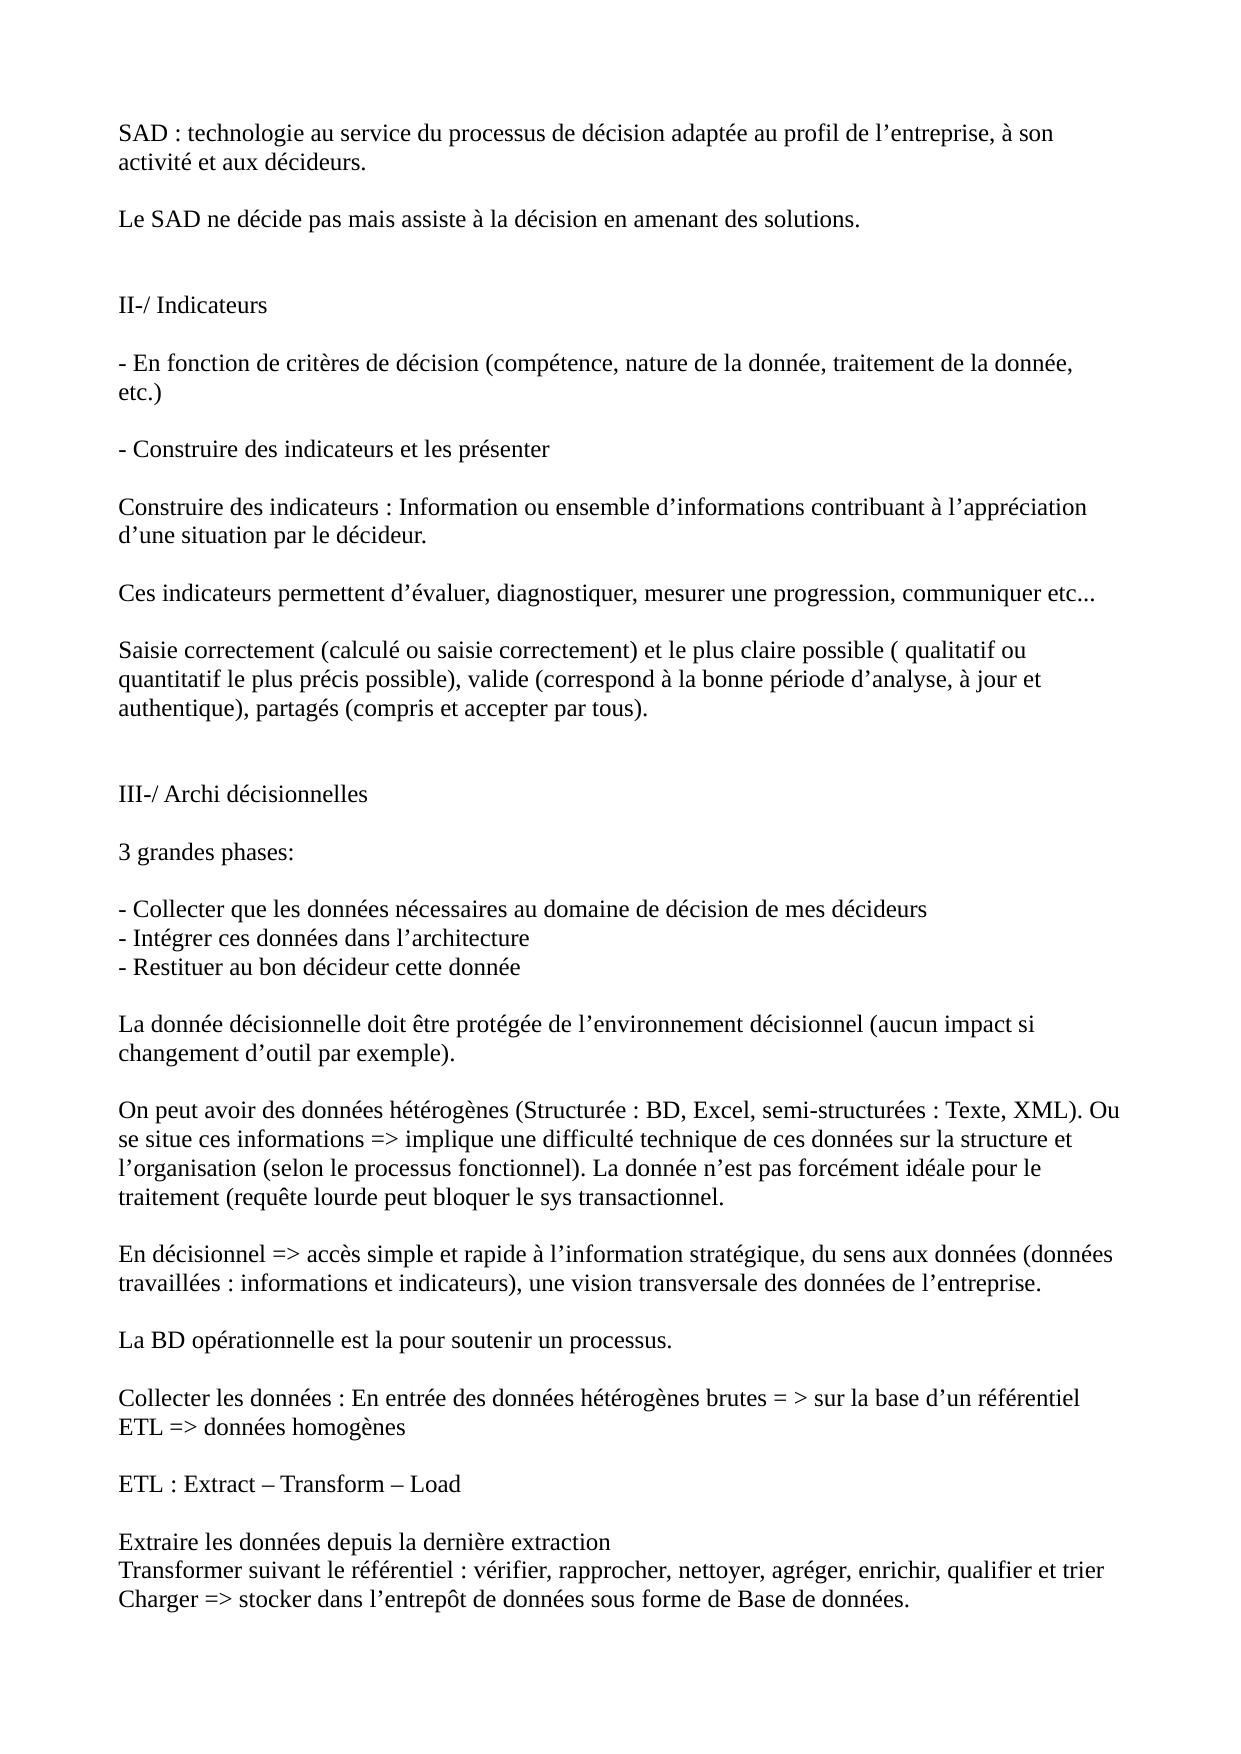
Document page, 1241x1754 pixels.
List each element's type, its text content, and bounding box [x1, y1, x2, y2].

text ETL : Extract – Transform – Load [118, 1469, 1122, 1498]
text Construire des indicateurs : Information ou ensemble d’informations contribuant à l’appréciation d’une situation par le décideur. [118, 492, 1122, 549]
text Transformer suivant le référentiel : vérifier, rapprocher, nettoyer, agréger, enrichir, qualifier et trier [118, 1556, 1122, 1584]
text II-/ Indicateurs [118, 291, 1122, 319]
text III-/ Archi décisionnelles [118, 779, 1122, 808]
text 3 grandes phases: [118, 837, 1122, 866]
text - Intégrer ces données dans l’architecture [118, 923, 1122, 952]
text - Restituer au bon décideur cette donnée [118, 952, 1122, 981]
text La donnée décisionnelle doit être protégée de l’environnement décisionnel (aucun impact si changement d’outil par exemple). [118, 1009, 1122, 1067]
text - Collecter que les données nécessaires au domaine de décision de mes décideurs [118, 894, 1122, 923]
text La BD opérationnelle est la pour soutenir un processus. [118, 1326, 1122, 1354]
text En décisionnel => accès simple et rapide à l’information stratégique, du sens aux données (données travaillées : informations et indicateurs), une vision transversale des données de l’entreprise. [118, 1239, 1122, 1297]
text SAD : technologie au service du processus de décision adaptée au profil de l’entreprise, à son activité et aux décideurs. [118, 118, 1122, 176]
text Charger => stocker dans l’entrepôt de données sous forme de Base de données. [118, 1584, 1122, 1613]
text Le SAD ne décide pas mais assiste à la décision en amenant des solutions. [118, 204, 1122, 233]
text Extraire les données depuis la dernière extraction [118, 1527, 1122, 1556]
text Collecter les données : En entrée des données hétérogènes brutes = > sur la base d’un référentiel ETL => données homogènes [118, 1383, 1122, 1441]
text Ces indicateurs permettent d’évaluer, diagnostiquer, mesurer une progression, communiquer etc... [118, 578, 1122, 607]
text Saisie correctement (calculé ou saisie correctement) et le plus claire possible ( qualitatif ou quantitatif le plus précis possible), valide (correspond à la bonne période d’analyse, à jour et authentique), partagés (compris et accepter par tous). [118, 636, 1122, 722]
text - Construire des indicateurs et les présenter [118, 434, 1122, 463]
text - En fonction de critères de décision (compétence, nature de la donnée, traitement de la donnée, etc.) [118, 348, 1122, 406]
text On peut avoir des données hétérogènes (Structurée : BD, Excel, semi-structurées : Texte, XML). Ou se situe ces informations => implique une difficulté technique de ces données sur la structure et l’organisation (selon le processus fonctionnel). La donnée n’est pas forcément idéale pour le traitement (requête lourde peut bloquer le sys transactionnel. [118, 1096, 1122, 1211]
